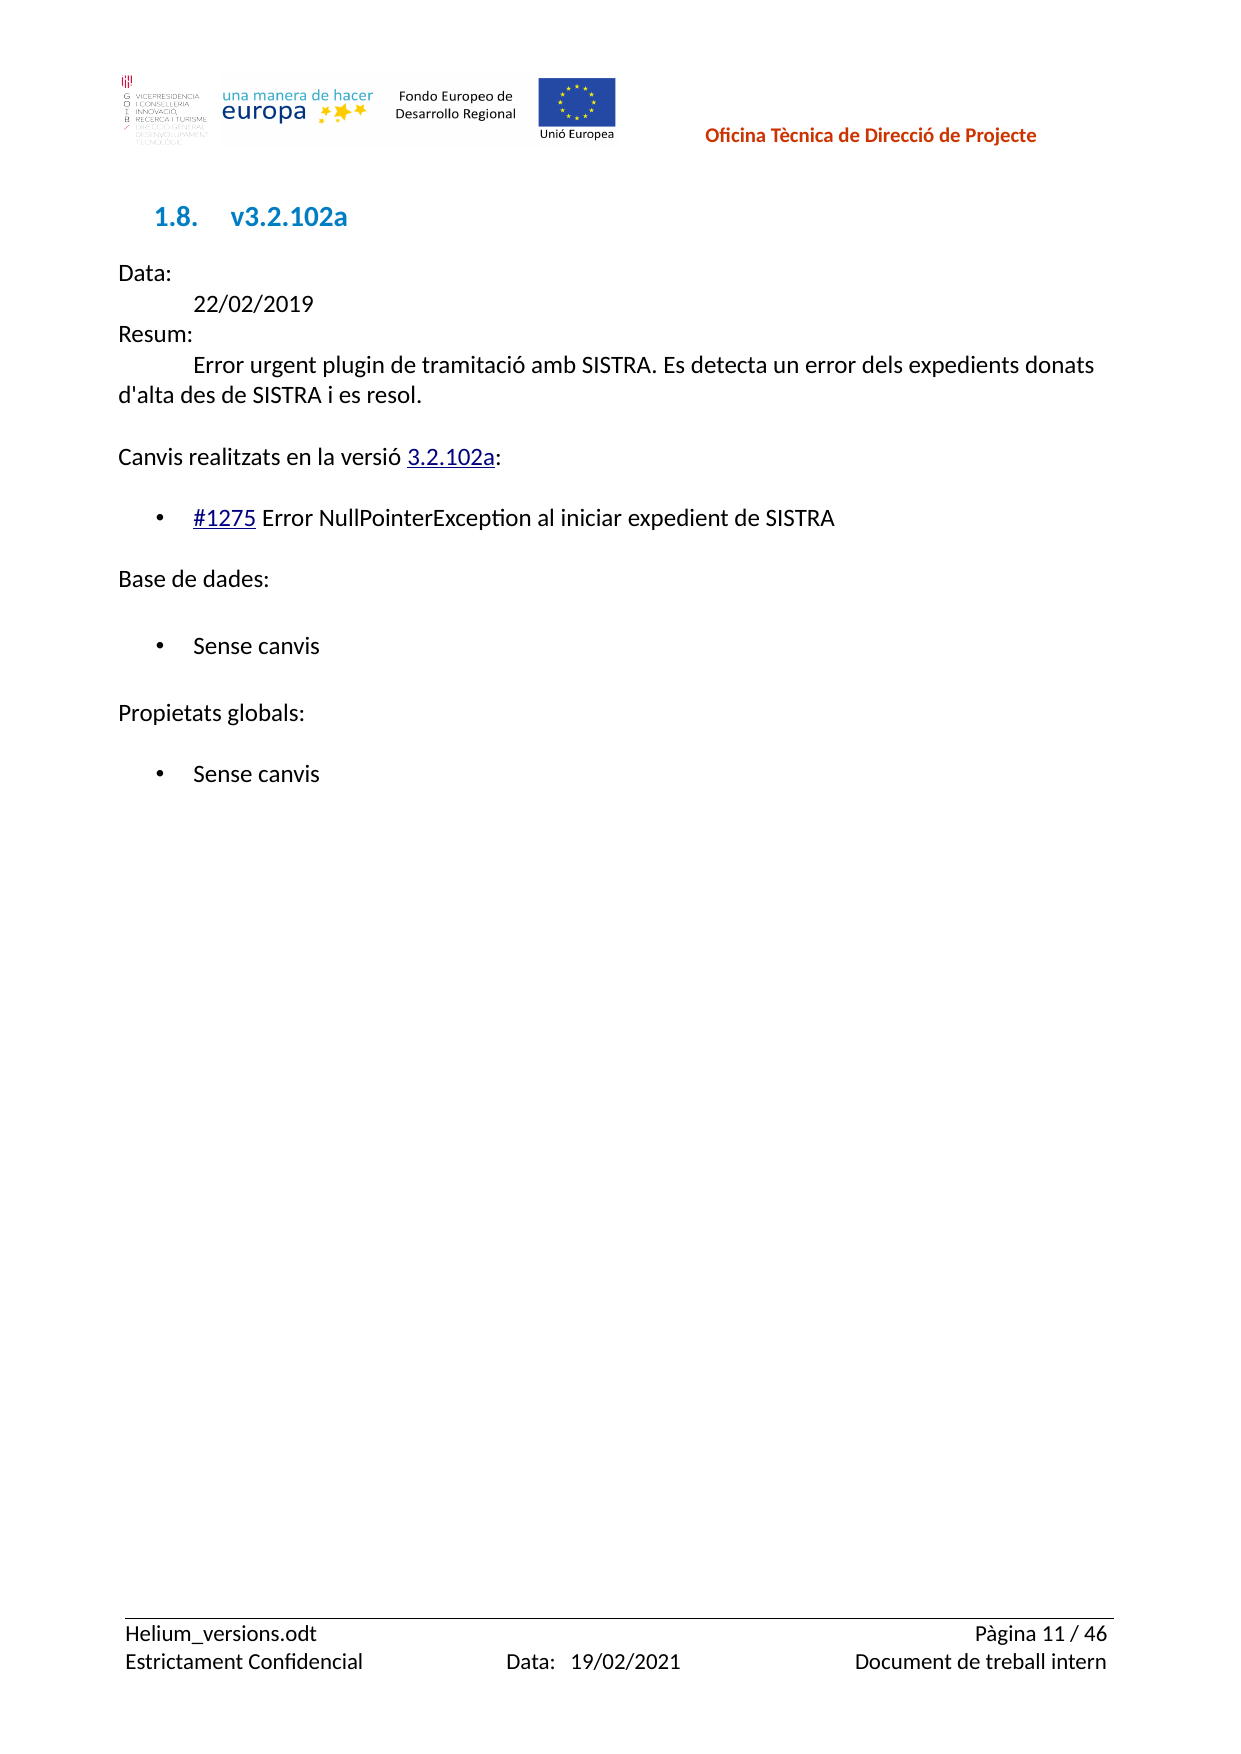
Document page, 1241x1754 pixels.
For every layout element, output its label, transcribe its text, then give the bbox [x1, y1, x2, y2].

text Data: [118, 258, 1122, 288]
picture [118, 73, 213, 147]
text Canvis realitzats en la versió 3.2.102a: [118, 441, 1122, 471]
subtitle v3.2.102a [153, 198, 1122, 234]
picture [219, 73, 621, 147]
list Sense canvis [156, 758, 1122, 788]
list Sense canvis [156, 630, 1122, 660]
list #1275 Error NullPointerException al iniciar expedient de SISTRA [156, 502, 1122, 532]
text Error urgent plugin de tramitació amb SISTRA. Es detecta un error dels expedients donats d'alta des de SISTRA i es resol. [118, 349, 1122, 410]
text 22/02/2019 [118, 288, 1122, 319]
text Propietats globals: [118, 697, 1122, 727]
text Resum: [118, 319, 1122, 349]
text Base de dades: [118, 563, 1122, 593]
